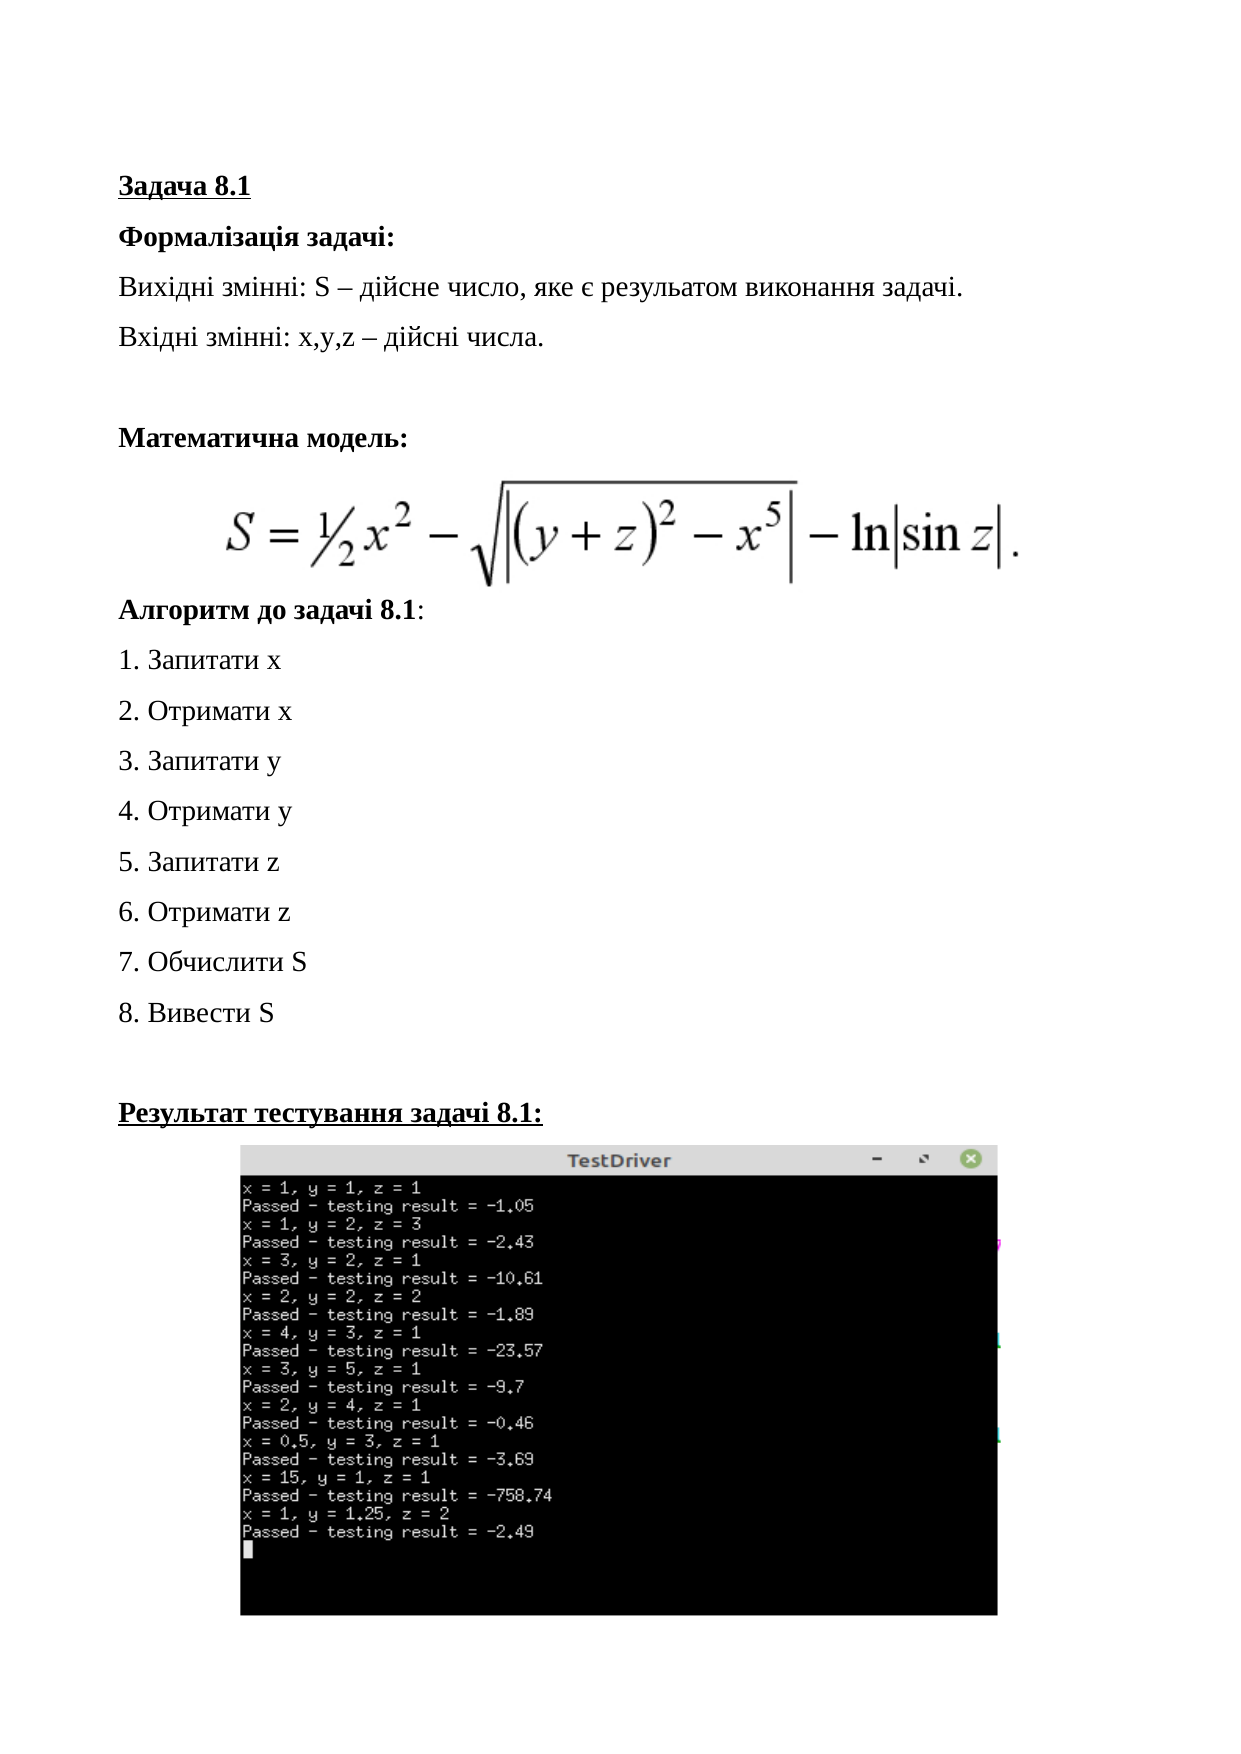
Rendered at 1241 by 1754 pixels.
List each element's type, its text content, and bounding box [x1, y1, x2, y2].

picture [239, 1145, 1001, 1617]
text 4. Отримати у [118, 793, 1122, 827]
text Вихідні змінні: S – дійсне число, яке є резульатом виконання задачі. [118, 269, 1122, 303]
text 8. Вивести S [118, 995, 1122, 1028]
text 6. Отримати z [118, 894, 1122, 928]
text Формалізація задачі: [118, 219, 1122, 252]
text Математична модель: [118, 420, 1122, 453]
text 3. Запитати у [118, 743, 1122, 777]
text 1. Запитати х [118, 642, 1122, 676]
picture [214, 470, 1026, 593]
text 2. Отримати х [118, 693, 1122, 726]
text 7. Обчислити S [118, 944, 1122, 978]
text Результат тестування задачі 8.1: [118, 1095, 1122, 1129]
text Вхідні змінні: x,y,z – дійсні числа. [118, 319, 1122, 353]
text Алгоритм до задачі 8.1: [118, 521, 1122, 626]
text 5. Запитати z [118, 844, 1122, 877]
text Задача 8.1 [118, 168, 1122, 202]
